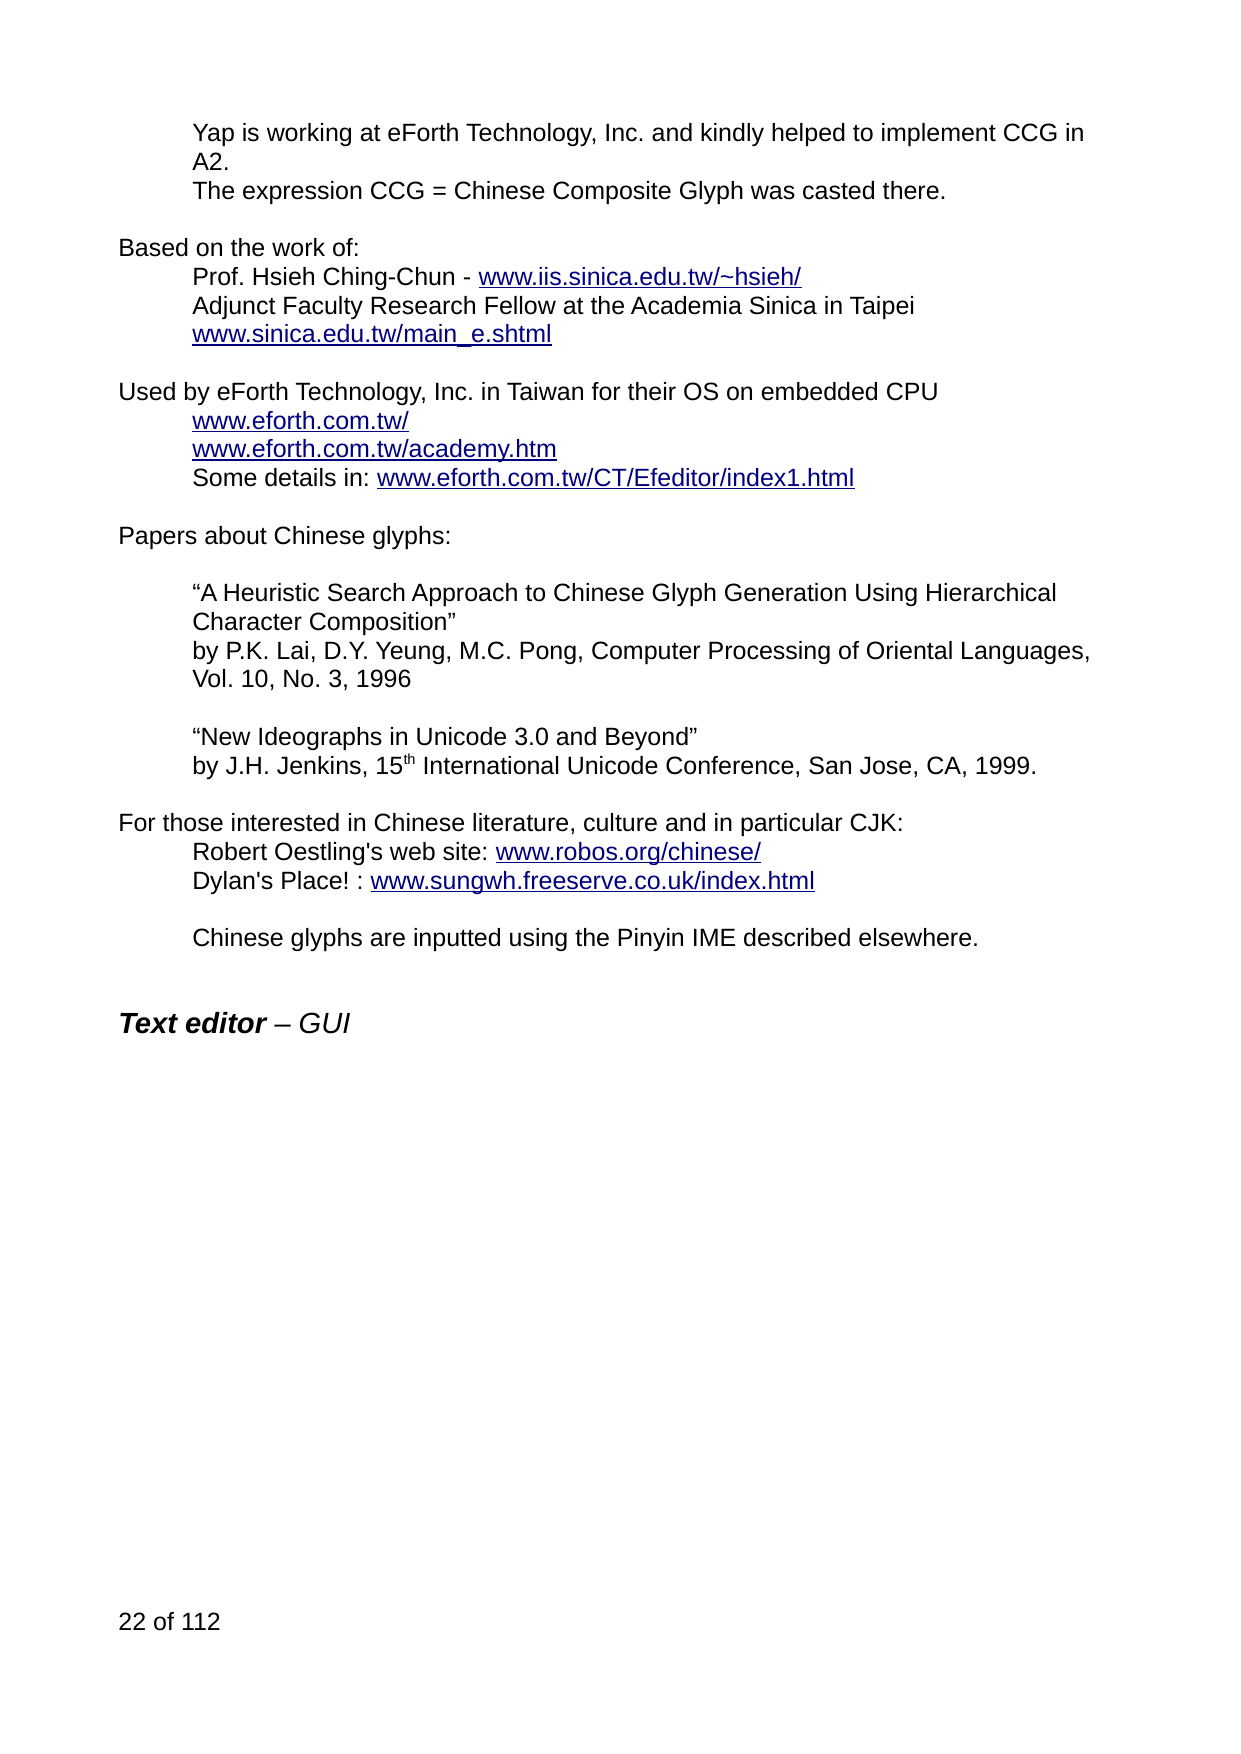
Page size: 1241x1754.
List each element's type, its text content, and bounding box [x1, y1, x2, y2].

text Some details in: www.eforth.com.tw/CT/Efeditor/index1.html [192, 463, 1122, 492]
text Used by eForth Technology, Inc. in Taiwan for their OS on embedded CPU [118, 377, 1122, 406]
text Chinese glyphs are inputted using the Pinyin IME described elsewhere. [192, 923, 1122, 952]
text For those interested in Chinese literature, culture and in particular CJK: [118, 808, 1122, 837]
text “New Ideographs in Unicode 3.0 and Beyond” [192, 722, 1122, 751]
text Dylan's Place! : www.sungwh.freeserve.co.uk/index.html [192, 866, 1122, 894]
text by P.K. Lai, D.Y. Yeung, M.C. Pong, Computer Processing of Oriental Languages, Vol. 10, No. 3, 1996 [192, 636, 1122, 693]
text Based on the work of: [118, 233, 1122, 262]
text Papers about Chinese glyphs: [118, 521, 1122, 549]
text www.eforth.com.tw/ [192, 406, 1122, 434]
text Robert Oestling's web site: www.robos.org/chinese/ [192, 837, 1122, 866]
subtitle Text editor – GUI [118, 1006, 1122, 1039]
text The expression CCG = Chinese Composite Glyph was casted there. [192, 176, 1122, 204]
text Prof. Hsieh Ching-Chun - www.iis.sinica.edu.tw/~hsieh/ [192, 262, 1122, 291]
text Adjunct Faculty Research Fellow at the Academia Sinica in Taipei www.sinica.edu.tw/main_e.shtml [192, 291, 1122, 348]
text “A Heuristic Search Approach to Chinese Glyph Generation Using Hierarchical Character Composition” [192, 578, 1122, 636]
text Yap is working at eForth Technology, Inc. and kindly helped to implement CCG in A2. [192, 118, 1122, 176]
text by J.H. Jenkins, 15th International Unicode Conference, San Jose, CA, 1999. [192, 751, 1122, 779]
text www.eforth.com.tw/academy.htm [192, 434, 1122, 463]
